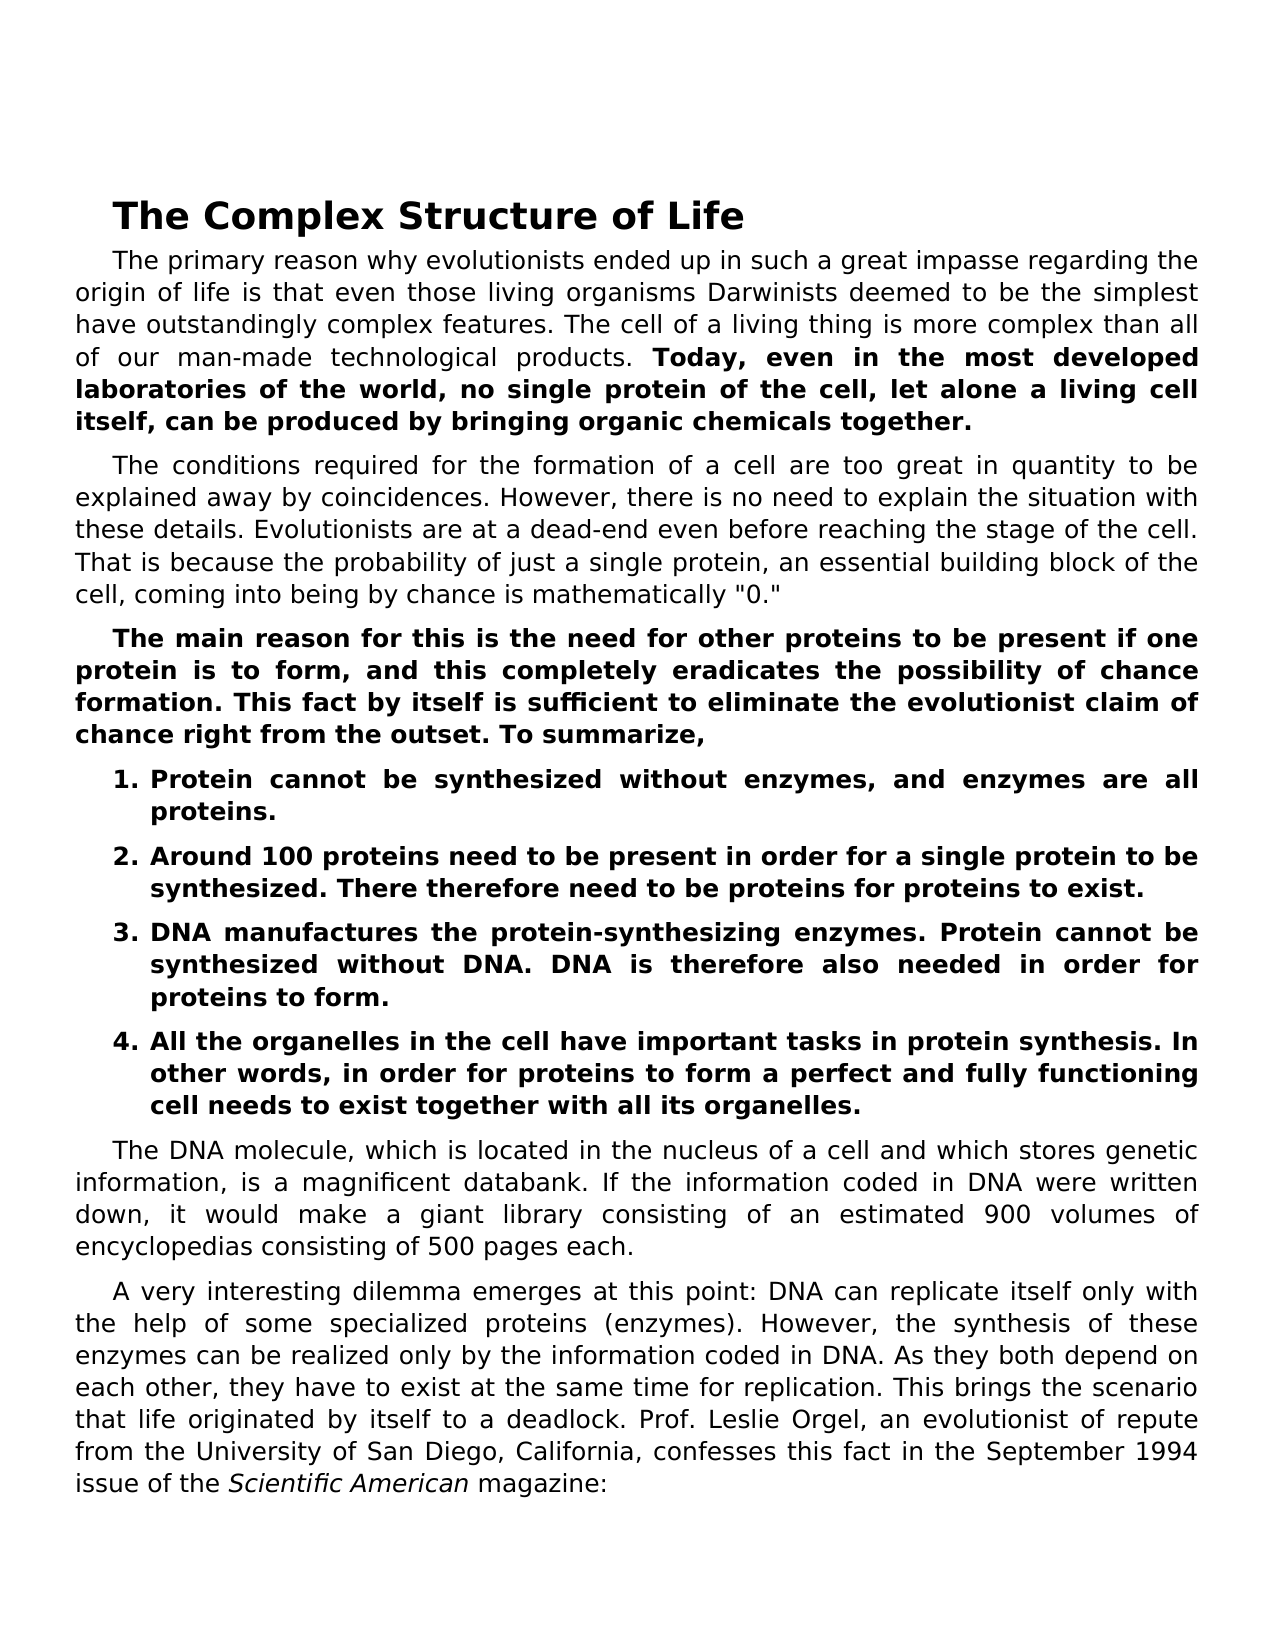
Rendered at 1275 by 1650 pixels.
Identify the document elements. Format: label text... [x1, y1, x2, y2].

text A very interesting dilemma emerges at this point: DNA can replicate itself only with the help of some specialized proteins (enzymes). However, the synthesis of these enzymes can be realized only by the information coded in DNA. As they both depend on each other, they have to exist at the same time for replication. This brings the scenario that life originated by itself to a deadlock. Prof. Leslie Orgel, an evolutionist of repute from the University of San Diego, California, confesses this fact in the September 1994 issue of the Scientific American magazine: [75, 1277, 1200, 1499]
list Around 100 proteins need to be present in order for a single protein to be synthesized. There therefore need to be proteins for proteins to exist. [112, 842, 1200, 903]
subtitle The Complex Structure of Life [75, 194, 1200, 238]
text The primary reason why evolutionists ended up in such a great impasse regarding the origin of life is that even those living organisms Darwinists deemed to be the simplest have outstandingly complex features. The cell of a living thing is more complex than all of our man-made technological products. Today, even in the most developed laboratories of the world, no single protein of the cell, let alone a living cell itself, can be produced by bringing organic chemicals together. [75, 247, 1200, 436]
list Protein cannot be synthesized without enzymes, and enzymes are all proteins. [112, 765, 1200, 827]
list DNA manufactures the protein-synthesizing enzymes. Protein cannot be synthesized without DNA. DNA is therefore also needed in order for proteins to form. [112, 919, 1200, 1012]
text The main reason for this is the need for other proteins to be present if one protein is to form, and this completely eradicates the possibility of chance formation. This fact by itself is sufficient to eliminate the evolutionist claim of chance right from the outset. To summarize, [75, 624, 1200, 750]
text The DNA molecule, which is located in the nucleus of a cell and which stores genetic information, is a magnificent databank. If the information coded in DNA were written down, it would make a giant library consisting of an estimated 900 volumes of encyclopedias consisting of 500 pages each. [75, 1136, 1200, 1262]
list All the organelles in the cell have important tasks in protein synthesis. In other words, in order for proteins to form a perfect and fully functioning cell needs to exist together with all its organelles. [112, 1027, 1200, 1121]
text The conditions required for the formation of a cell are too great in quantity to be explained away by coincidences. However, there is no need to explain the situation with these details. Evolutionists are at a dead-end even before reaching the stage of the cell. That is because the probability of just a single protein, an essential building block of the cell, coming into being by chance is mathematically "0." [75, 452, 1200, 609]
